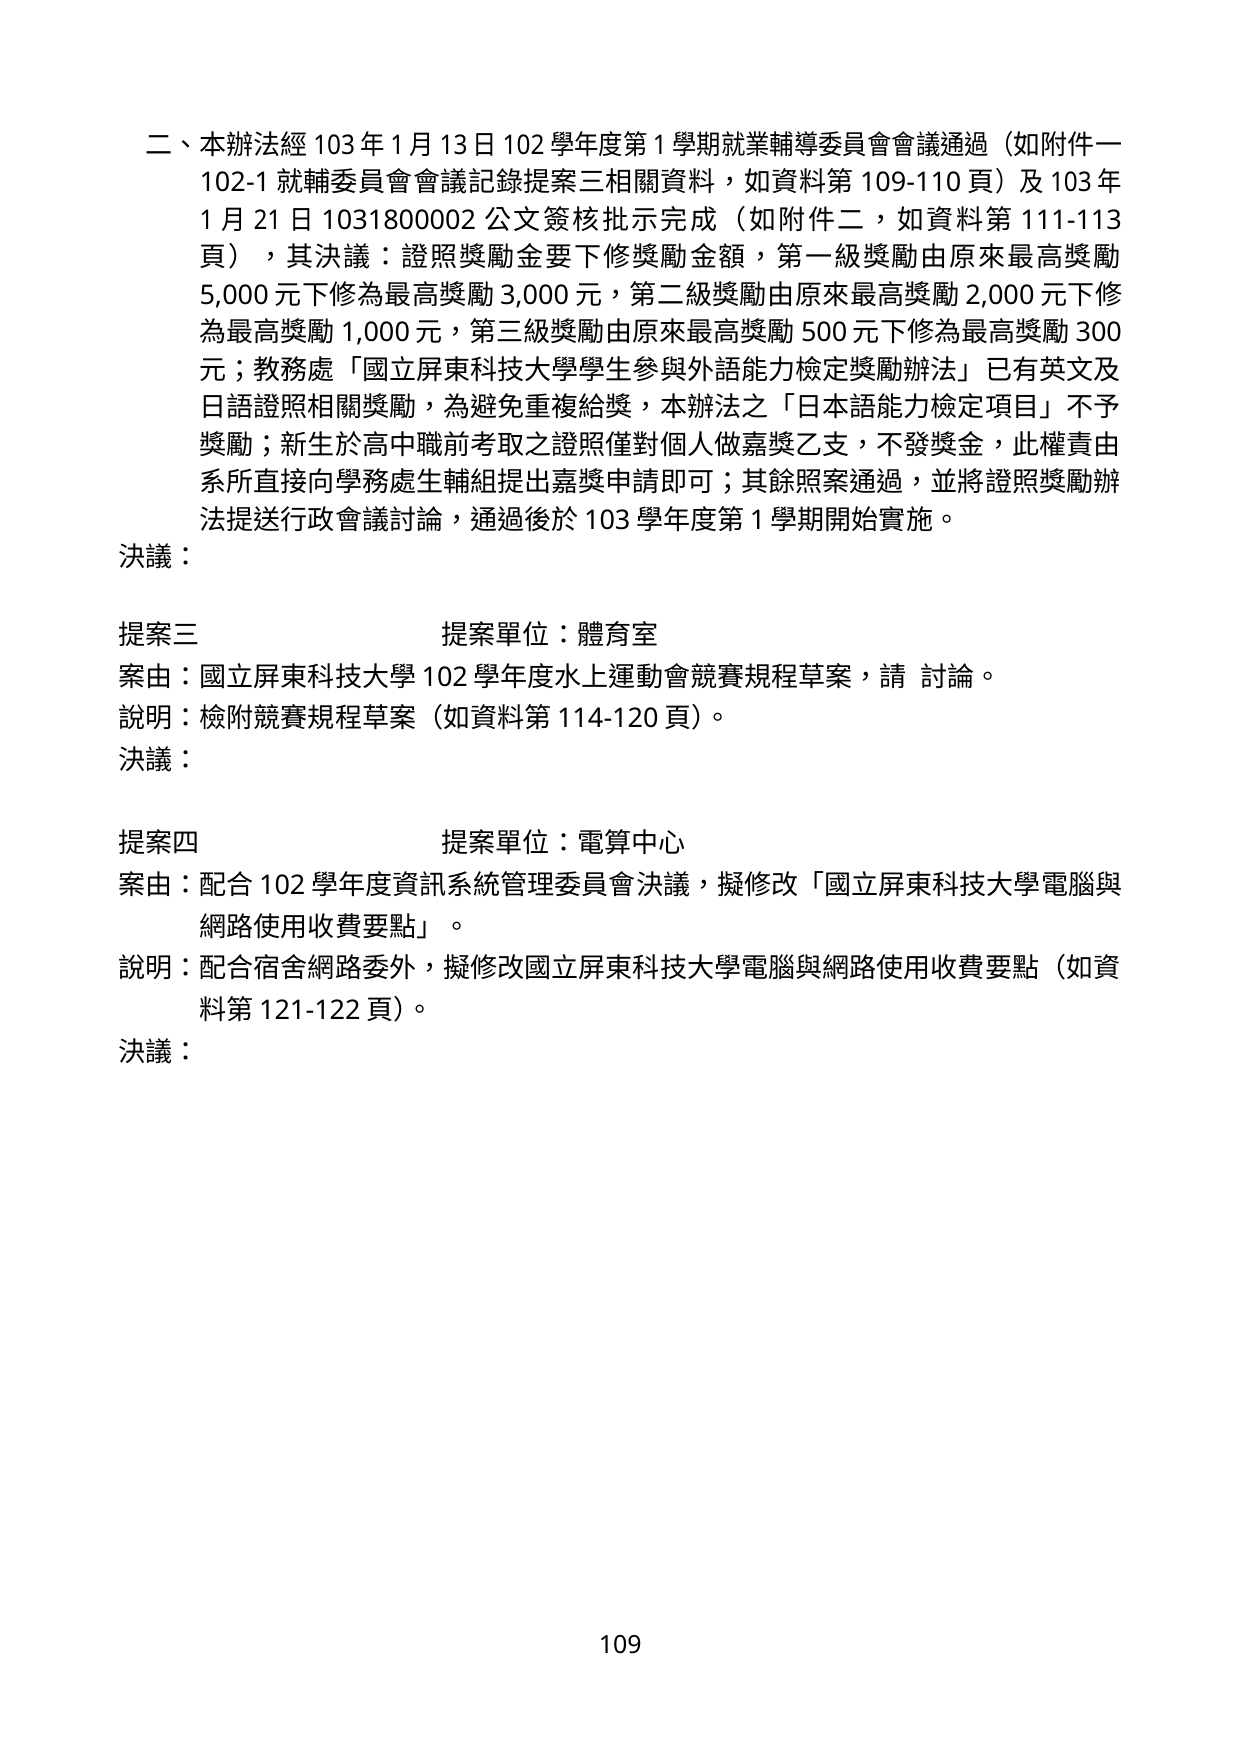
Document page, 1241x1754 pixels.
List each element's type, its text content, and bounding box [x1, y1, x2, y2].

text 決議： [118, 537, 1122, 574]
text 案由：配合102學年度資訊系統管理委員會決議，擬修改「國立屏東科技大學電腦與網路使用收費要點」。 [118, 861, 1122, 944]
text 提案四 提案單位：電算中心 [118, 819, 1122, 861]
text 決議： [118, 736, 1122, 778]
text 說明：配合宿舍網路委外，擬修改國立屏東科技大學電腦與網路使用收費要點（如資料第121-122頁）。 [118, 944, 1122, 1028]
text 決議： [118, 1028, 1122, 1069]
text 提案三 提案單位：體育室 [118, 611, 1122, 653]
text 說明：檢附競賽規程草案（如資料第114-120頁）。 [118, 694, 1122, 736]
text 二、本辦法經103年1月13日102學年度第1學期就業輔導委員會會議通過（如附件一102-1就輔委員會會議記錄提案三相關資料，如資料第109-110頁）及103年1月21日1031800002公文簽核批示完成（如附件二，如資料第111-113頁），其決議：證照獎勵金要下修獎勵金額，第一級獎勵由原來最高獎勵5,000元下修為最高獎勵3,000元，第二級獎勵由原來最高獎勵2,000元下修為最高獎勵1,000元，第三級獎勵由原來最高獎勵500元下修為最高獎勵300元；教務處「國立屏東科技大學學生參與外語能力檢定獎勵辦法」已有英文及日語證照相關獎勵，為避免重複給獎，本辦法之「日本語能力檢定項目」不予獎勵；新生於高中職前考取之證照僅對個人做嘉獎乙支，不發獎金，此權責由系所直接向學務處生輔組提出嘉獎申請即可；其餘照案通過，並將證照獎勵辦法提送行政會議討論，通過後於103學年度第1學期開始實施。 [145, 124, 1122, 537]
text 案由：國立屏東科技大學102學年度水上運動會競賽規程草案，請 討論。 [118, 653, 1122, 694]
